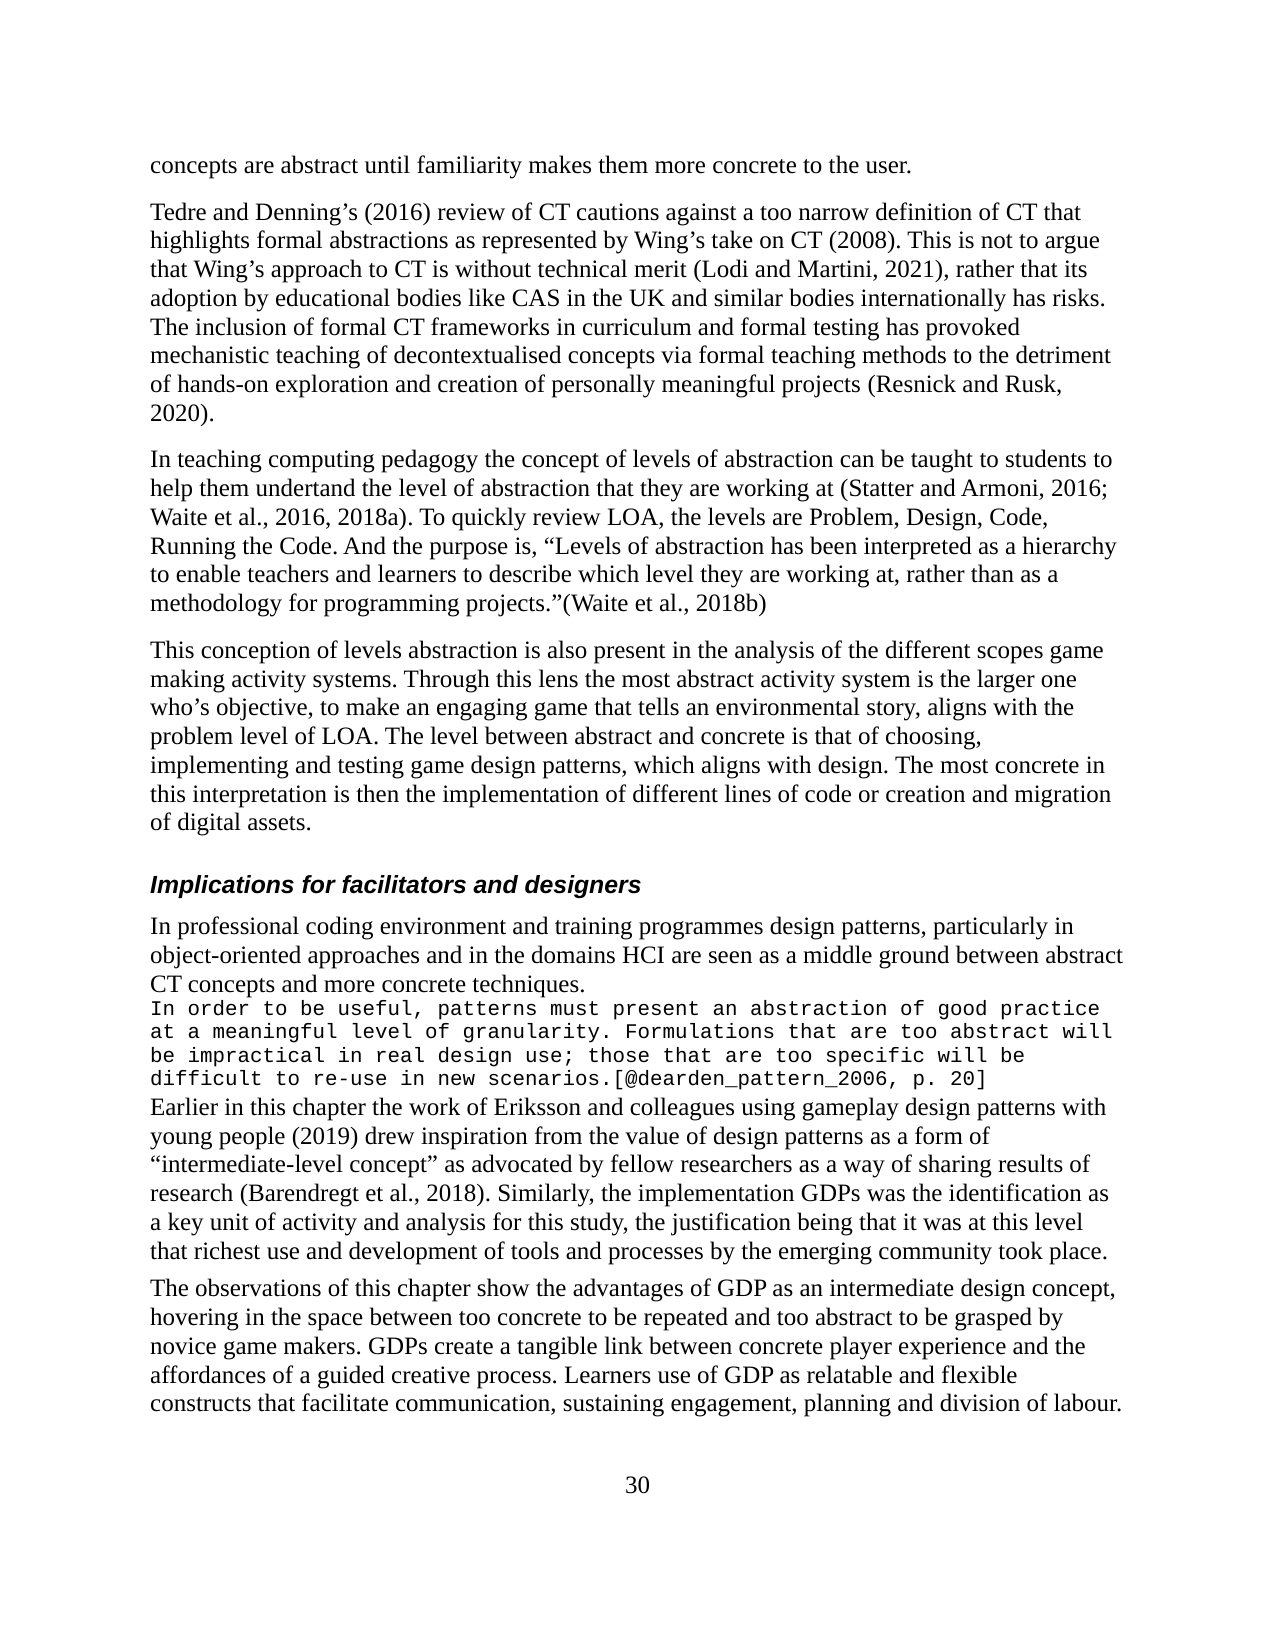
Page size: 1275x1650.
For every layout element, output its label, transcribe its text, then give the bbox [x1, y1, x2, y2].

text In teaching computing pedagogy the concept of levels of abstraction can be taught to students to help them undertand the level of abstraction that they are working at (Statter and Armoni, 2016; Waite et al., 2016, 2018a). To quickly review LOA, the levels are Problem, Design, Code, Running the Code. And the purpose is, “Levels of abstraction has been interpreted as a hierarchy to enable teachers and learners to describe which level they are working at, rather than as a methodology for programming projects.”(Waite et al., 2018b) [150, 444, 1125, 617]
text Tedre and Denning’s (2016) review of CT cautions against a too narrow definition of CT that highlights formal abstractions as represented by Wing’s take on CT (2008). This is not to argue that Wing’s approach to CT is without technical merit (Lodi and Martini, 2021), rather that its adoption by educational bodies like CAS in the UK and similar bodies internationally has risks. The inclusion of formal CT frameworks in curriculum and formal testing has provoked mechanistic teaching of decontextualised concepts via formal teaching methods to the detriment of hands-on exploration and creation of personally meaningful projects (Resnick and Rusk, 2020). [150, 197, 1125, 427]
text In order to be useful, patterns must present an abstraction of good practice at a meaningful level of granularity. Formulations that are too abstract will be impractical in real design use; those that are too specific will be difficult to re-use in new scenarios.[@dearden_pattern_2006, p. 20] [150, 997, 1125, 1092]
text Earlier in this chapter the work of Eriksson and colleagues using gameplay design patterns with young people (2019) drew inspiration from the value of design patterns as a form of “intermediate-level concept” as advocated by fellow researchers as a way of sharing results of research (Barendregt et al., 2018). Similarly, the implementation GDPs was the identification as a key unit of activity and analysis for this study, the justification being that it was at this level that richest use and development of tools and processes by the emerging community took place. [150, 1092, 1125, 1264]
text In professional coding environment and training programmes design patterns, particularly in object-oriented approaches and in the domains HCI are seen as a middle ground between abstract CT concepts and more concrete techniques. [150, 911, 1125, 997]
text The observations of this chapter show the advantages of GDP as an intermediate design concept, hovering in the space between too concrete to be repeated and too abstract to be grasped by novice game makers. GDPs create a tangible link between concrete player experience and the affordances of a guided creative process. Learners use of GDP as relatable and flexible constructs that facilitate communication, sustaining engagement, planning and division of labour. [150, 1273, 1125, 1417]
text This conception of levels abstraction is also present in the analysis of the different scopes game making activity systems. Through this lens the most abstract activity system is the larger one who’s objective, to make an engaging game that tells an environmental story, aligns with the problem level of LOA. The level between abstract and concrete is that of choosing, implementing and testing game design patterns, which aligns with design. The most concrete in this interpretation is then the implementation of different lines of code or creation and migration of digital assets. [150, 635, 1125, 836]
subtitle Implications for facilitators and designers [150, 870, 1125, 899]
text concepts are abstract until familiarity makes them more concrete to the user. [150, 150, 1125, 179]
